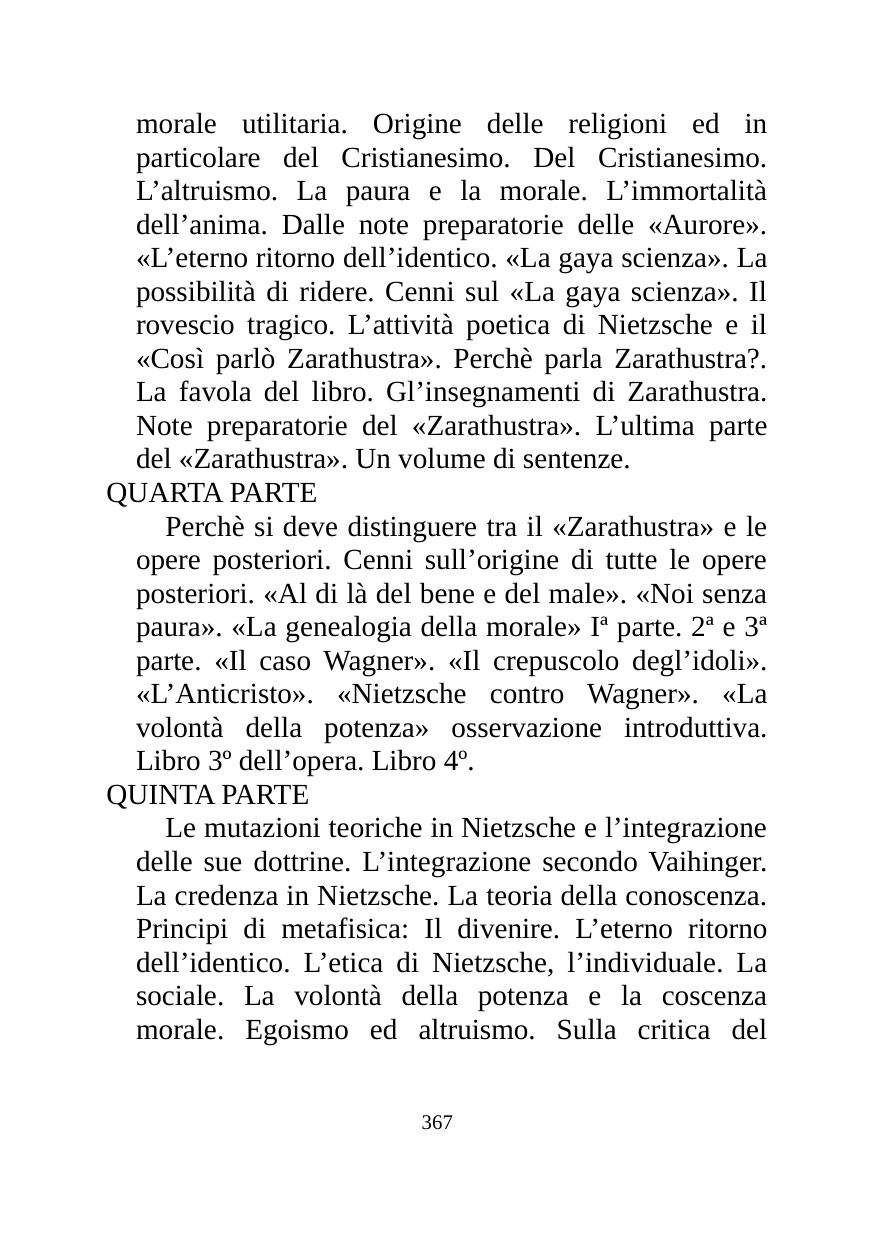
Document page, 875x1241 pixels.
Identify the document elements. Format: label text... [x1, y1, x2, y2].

text Le mutazioni teoriche in Nietzsche e l’integrazione delle sue dottrine. L’integrazione secondo Vaihinger. La credenza in Nietzsche. La teoria della conoscenza. Principi di metafisica: Il divenire. L’eterno ritorno dell’identico. L’etica di Nietzsche, l’individuale. La sociale. La volontà della potenza e la coscenza morale. Egoismo ed altruismo. Sulla critica del [136, 811, 768, 1045]
text QUINTA PARTE [106, 777, 768, 811]
text QUARTA PARTE [106, 475, 768, 509]
text morale utilitaria. Origine delle religioni ed in particolare del Cristianesimo. Del Cristianesimo. L’altruismo. La paura e la morale. L’immortalità dell’anima. Dalle note preparatorie delle «Aurore». «L’eterno ritorno dell’identico. «La gaya scienza». La possibilità di ridere. Cenni sul «La gaya scienza». Il rovescio tragico. L’attività poetica di Nietzsche e il «Così parlò Zarathustra». Perchè parla Zarathustra?. La favola del libro. Gl’insegnamenti di Zarathustra. Note preparatorie del «Zarathustra». L’ultima parte del «Zarathustra». Un volume di sentenze. [136, 106, 768, 475]
text Perchè si deve distinguere tra il «Zarathustra» e le opere posteriori. Cenni sull’origine di tutte le opere posteriori. «Al di là del bene e del male». «Noi senza paura». «La genealogia della morale» Iª parte. 2ª e 3ª parte. «Il caso Wagner». «Il crepuscolo degl’idoli». «L’Anticristo». «Nietzsche contro Wagner». «La volontà della potenza» osservazione introduttiva. Libro 3º dell’opera. Libro 4º. [136, 509, 768, 777]
